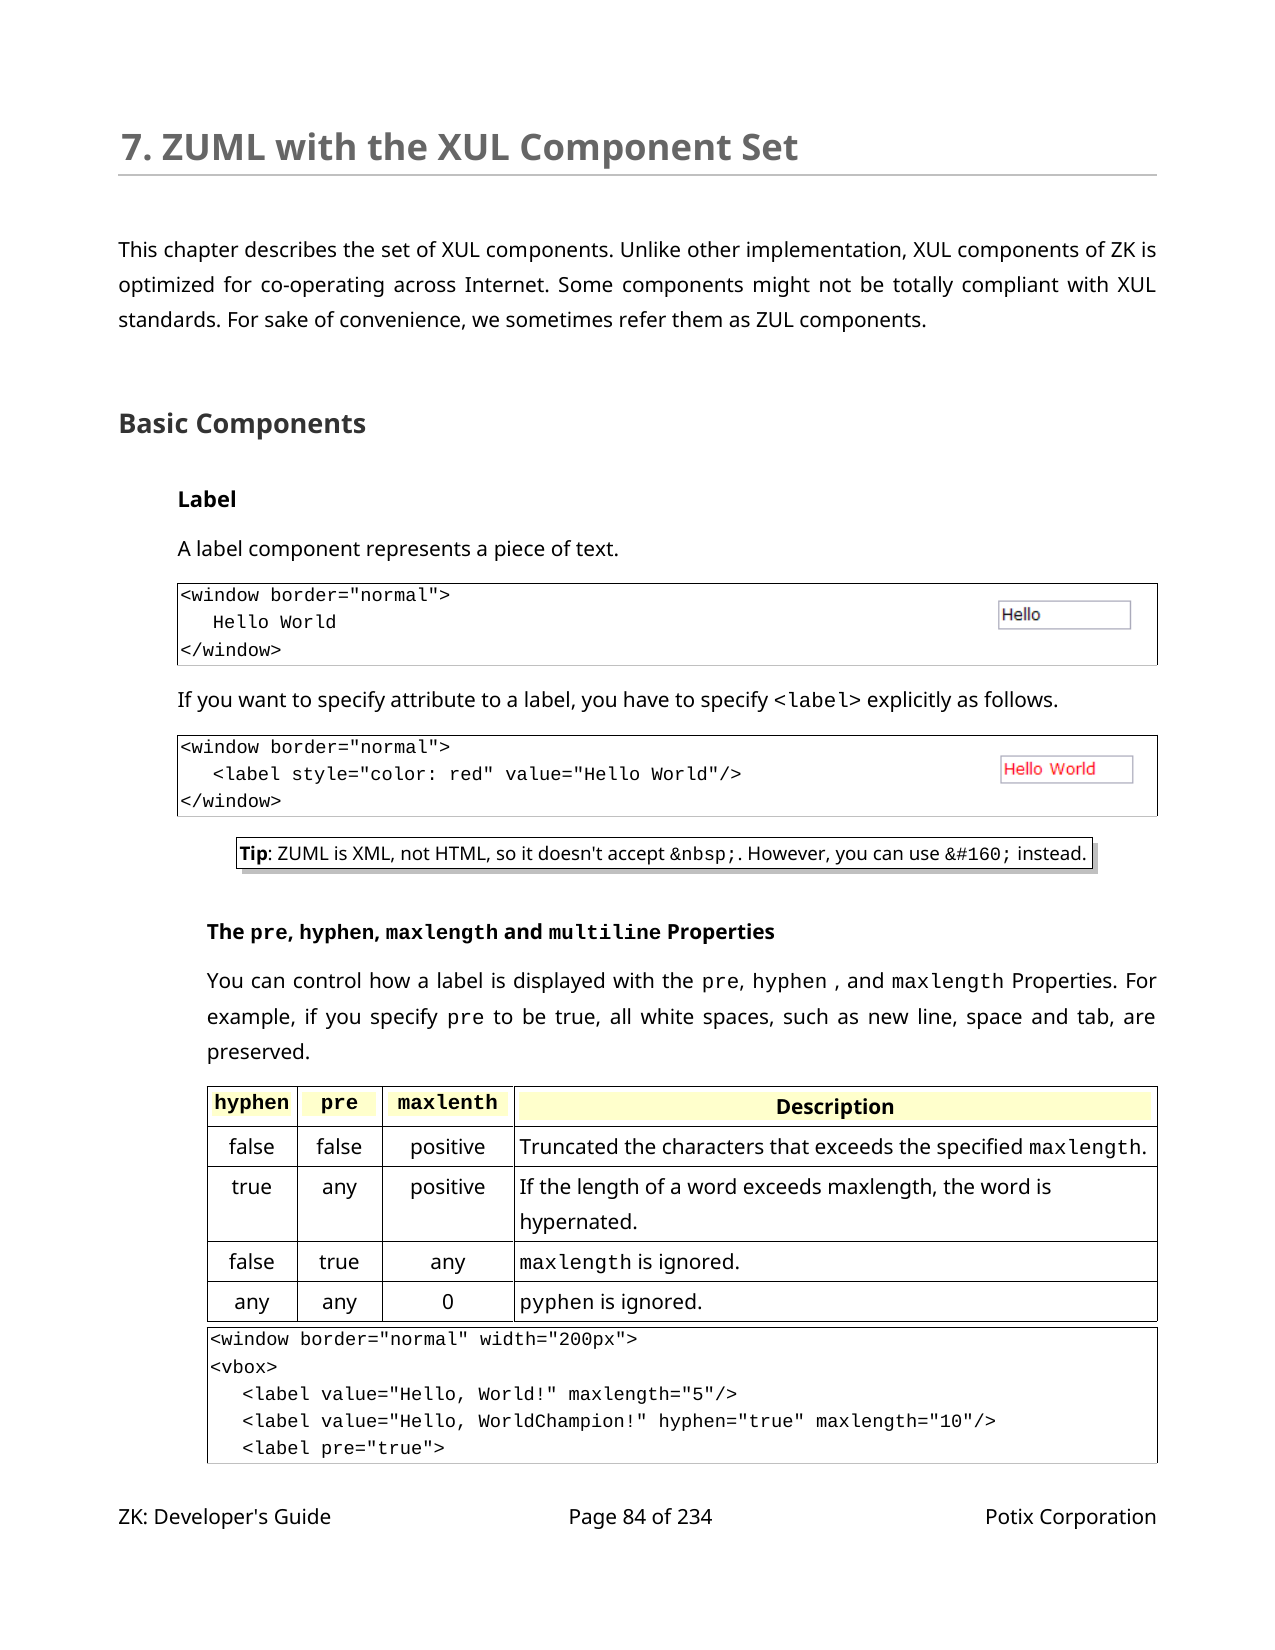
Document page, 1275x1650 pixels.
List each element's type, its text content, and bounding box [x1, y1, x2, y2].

picture [998, 753, 1136, 785]
text If you want to specify attribute to a label, you have to specify <label> explicitly as follows. [177, 685, 1157, 714]
text <vbox> [208, 1354, 1157, 1379]
subtitle The pre, hyphen, maxlength and multiline Properties [207, 917, 1157, 946]
table_cell false [208, 1127, 297, 1166]
text A label component represents a piece of text. [177, 534, 1157, 562]
table_cell true [298, 1242, 382, 1281]
text <label value="Hello, World!" maxlength="5"/> [208, 1382, 1157, 1406]
table_cell Truncated the characters that exceeds the specified maxlength. [515, 1127, 1157, 1166]
table_header Description [515, 1087, 1157, 1126]
text </window> [178, 789, 1157, 816]
table_cell any [208, 1282, 297, 1321]
table_cell positive [383, 1127, 513, 1166]
table_cell true [208, 1167, 297, 1241]
text </window> [178, 637, 1157, 665]
table_cell maxlength is ignored. [515, 1242, 1157, 1281]
text This chapter describes the set of XUL components. Unlike other implementation, XUL components of ZK is optimized for co-operating across Internet. Some components might not be totally compliant with XUL standards. For sake of convenience, we sometimes refer them as ZUL components. [118, 235, 1157, 333]
text Tip: ZUML is XML, not HTML, so it doesn't accept &nbsp;. However, you can use &#160; instead. [237, 838, 1092, 868]
table_header pre [298, 1087, 382, 1126]
table_cell any [383, 1242, 513, 1281]
table_cell If the length of a word exceeds maxlength, the word is hypernated. [515, 1167, 1157, 1241]
table_header hyphen [208, 1087, 297, 1126]
text <label value="Hello, WorldChampion!" hyphen="true" maxlength="10"/> [208, 1409, 1157, 1433]
table_cell false [208, 1242, 297, 1281]
subtitle Basic Components [118, 404, 1157, 441]
text <label style="color: red" value="Hello World"/> [178, 762, 1157, 786]
table_cell 0 [383, 1282, 513, 1321]
picture [997, 598, 1135, 631]
table_cell any [298, 1282, 382, 1321]
text <label pre="true"> [208, 1436, 1157, 1463]
text <window border="normal"> [178, 584, 1157, 607]
text <window border="normal"> [178, 736, 1157, 759]
table_cell pyphen is ignored. [515, 1282, 1157, 1321]
table_cell any [298, 1167, 382, 1241]
text You can control how a label is displayed with the pre, hyphen , and maxlength Properties. For example, if you specify pre to be true, all white spaces, such as new line, space and tab, are preserved. [207, 966, 1157, 1066]
subtitle 7. ZUML with the XUL Component Set [118, 118, 1157, 174]
table_header maxlenth [383, 1087, 513, 1126]
subtitle Label [177, 484, 1157, 514]
text Hello World [178, 610, 1157, 634]
text <window border="normal" width="200px"> [208, 1328, 1157, 1352]
table_cell positive [383, 1167, 513, 1241]
table_cell false [298, 1127, 382, 1166]
